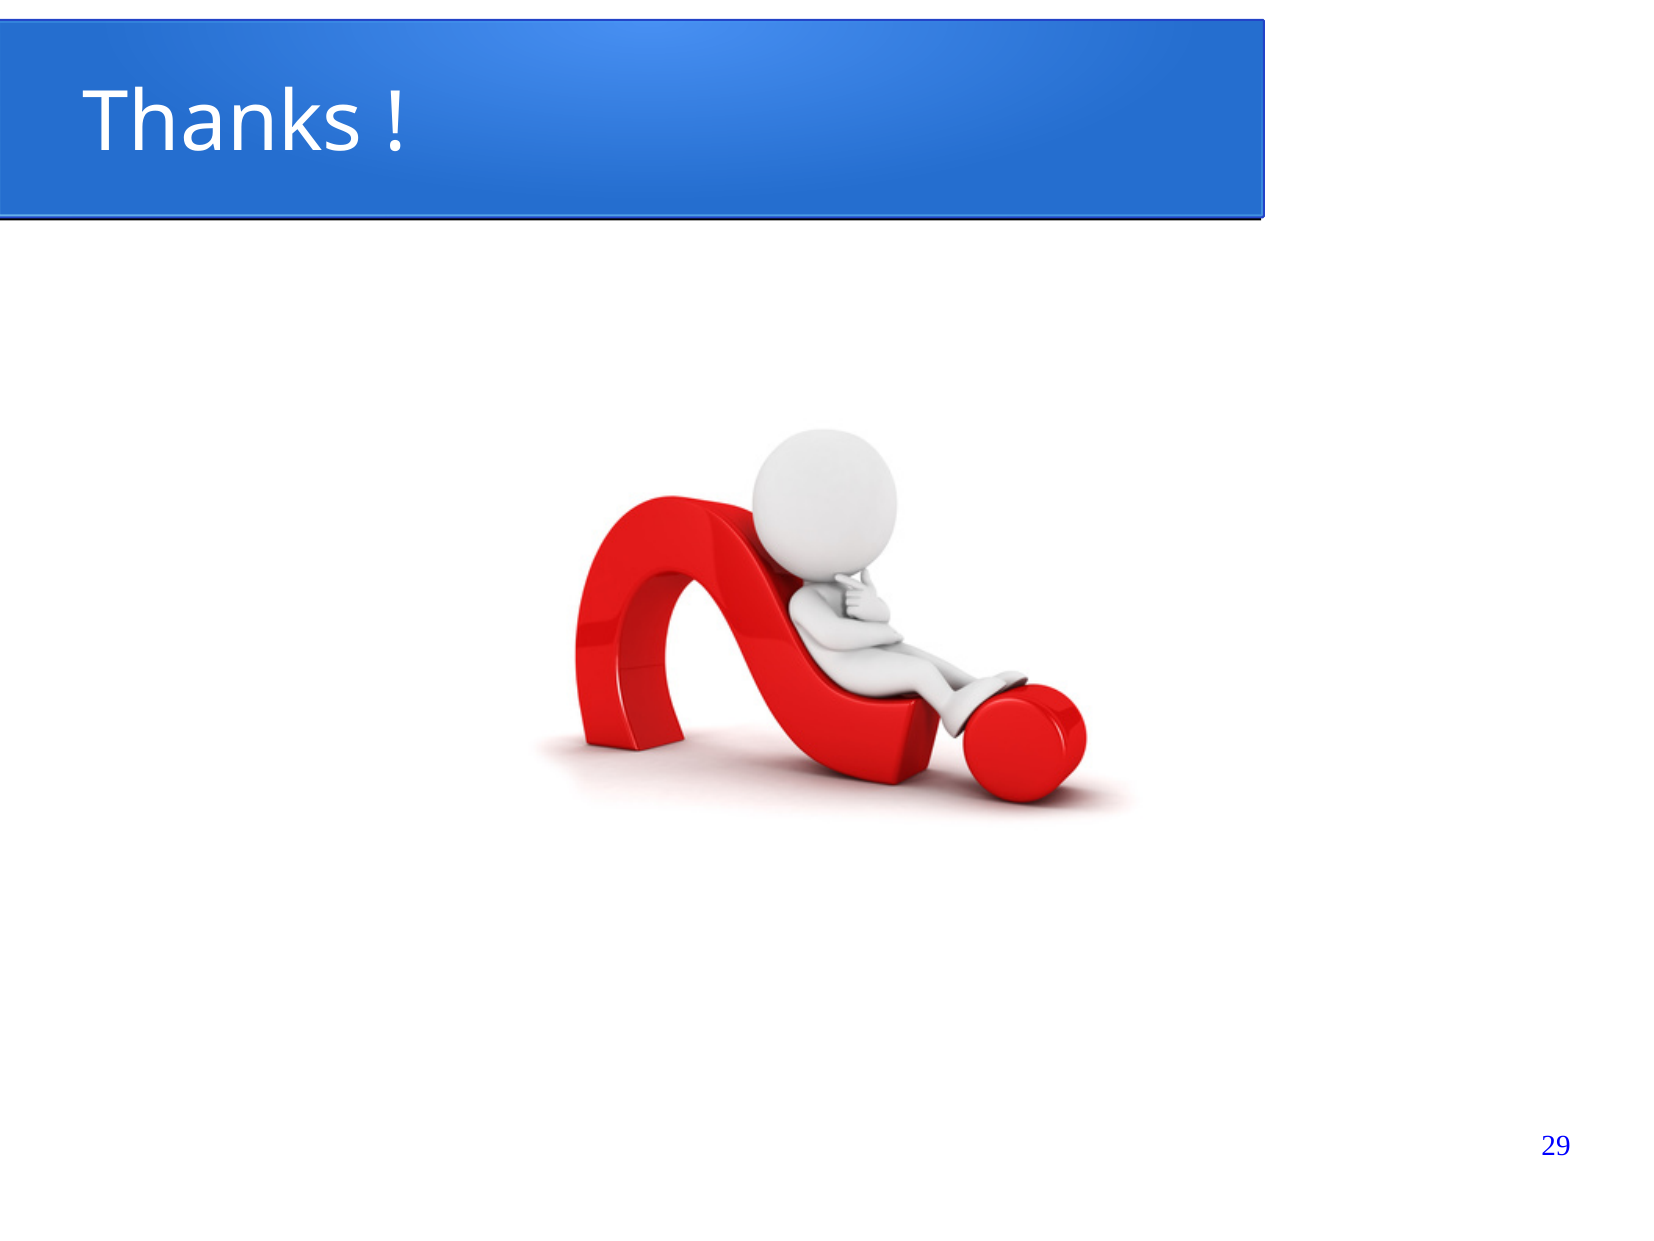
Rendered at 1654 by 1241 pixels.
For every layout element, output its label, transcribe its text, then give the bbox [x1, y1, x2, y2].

picture [504, 405, 1174, 845]
title Thanks ! [82, 25, 1250, 211]
